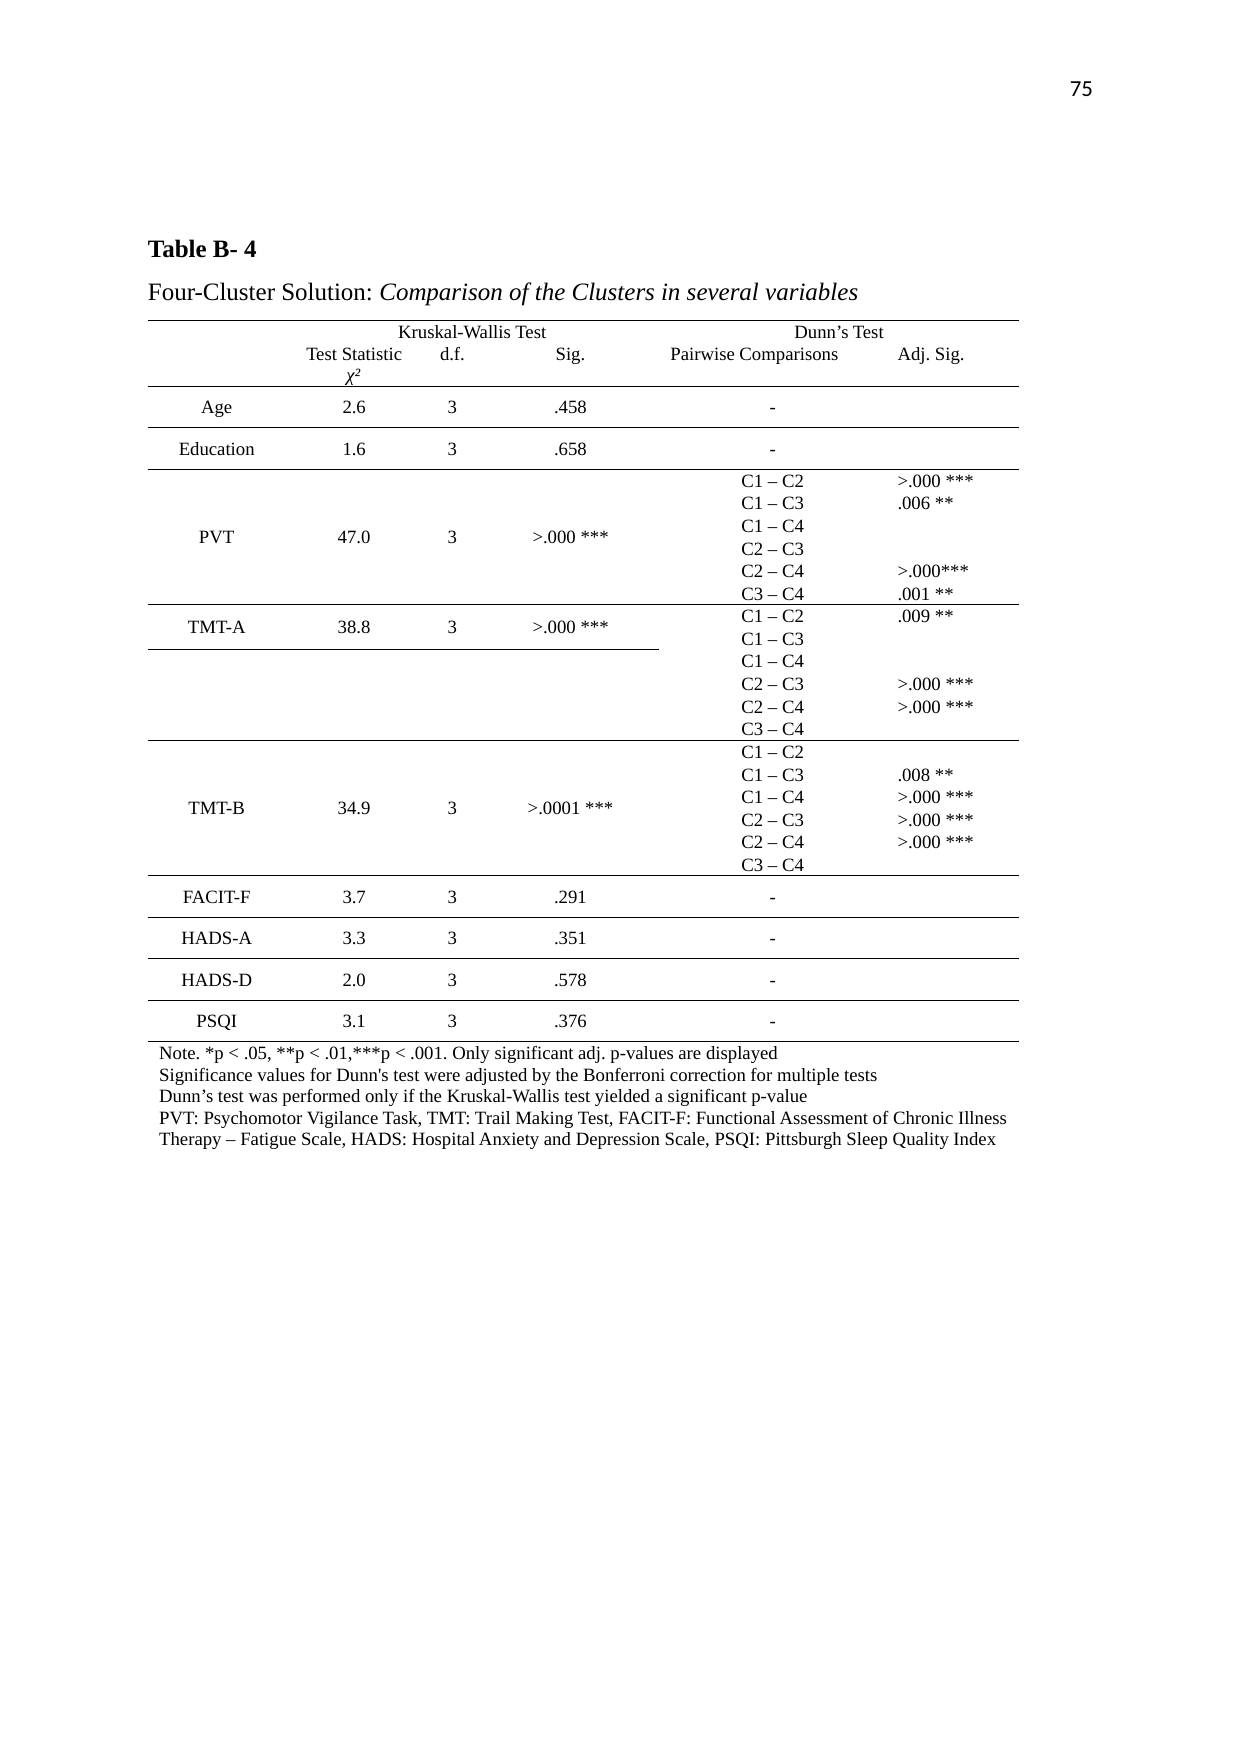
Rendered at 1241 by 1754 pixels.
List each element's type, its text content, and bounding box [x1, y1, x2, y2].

table_cell .658 [482, 428, 659, 468]
table_cell >.0001 *** [482, 741, 659, 875]
table_cell [886, 514, 1019, 536]
table_cell C1 – C2 [659, 470, 886, 491]
table_cell C2 – C4 [659, 830, 886, 853]
table_cell C1 – C2 [659, 605, 886, 627]
table_cell C3 – C4 [659, 717, 886, 740]
table_cell FACIT-F [148, 876, 285, 917]
table_cell [886, 876, 1019, 917]
table_cell 3.3 [285, 918, 423, 958]
table_cell [886, 428, 1019, 468]
table_header Dunn’s Test [659, 321, 1019, 343]
text Table B- 4 [148, 234, 1093, 263]
table_cell [886, 717, 1019, 740]
table_cell PVT [148, 470, 285, 604]
table_cell - [659, 387, 886, 427]
table_cell - [659, 1001, 886, 1041]
table_cell C2 – C3 [659, 808, 886, 830]
table_cell >.000 *** [482, 470, 659, 604]
table_cell [886, 741, 1019, 762]
table_cell TMT-A [148, 605, 285, 649]
table_cell >.000 *** [886, 808, 1019, 830]
table_cell .001 ** [886, 582, 1019, 604]
table_cell [886, 649, 1019, 672]
table_cell >.000 *** [886, 672, 1019, 694]
table_cell [886, 627, 1019, 649]
table_cell >.000 *** [482, 605, 659, 649]
table_cell 3.7 [285, 876, 423, 917]
table_cell 3 [423, 428, 482, 468]
table_cell 3 [423, 387, 482, 427]
text Four-Cluster Solution: Comparison of the Clusters in several variables [148, 277, 1093, 306]
table_cell [886, 918, 1019, 958]
table_cell 47.0 [285, 470, 423, 604]
table_cell Adj. Sig. [886, 343, 1019, 386]
table_cell Note. *p < .05, **p < .01,***p < .001. Only significant adj. p-values are displayed Significance values for Dunn's test were adjusted by the Bonferroni correction for multiple tests Dunn’s test was performed only if the Kruskal-Wallis test yielded a significant p-value PVT: Psychomotor Vigilance Task, TMT: Trail Making Test, FACIT-F: Functional Assessment of Chronic Illness Therapy – Fatigue Scale, HADS: Hospital Anxiety and Depression Scale, PSQI: Pittsburgh Sleep Quality Index [148, 1042, 1019, 1171]
table_cell 3.1 [285, 1001, 423, 1041]
table_cell C3 – C4 [659, 582, 886, 604]
table_cell 38.8 [285, 605, 423, 649]
table_cell TMT-B [148, 741, 285, 875]
table_cell - [659, 428, 886, 468]
table_cell C1 – C3 [659, 763, 886, 785]
table_cell 3 [423, 918, 482, 958]
table_cell .458 [482, 387, 659, 427]
table_cell HADS-D [148, 959, 285, 999]
table_cell Education [148, 428, 285, 468]
table_cell .006 ** [886, 491, 1019, 514]
table_cell C1 – C4 [659, 649, 886, 672]
table_cell Sig. [482, 343, 659, 386]
table_cell 2.6 [285, 387, 423, 427]
table_cell >.000 *** [886, 785, 1019, 808]
table_cell C1 – C4 [659, 785, 886, 808]
table_cell C2 – C4 [659, 559, 886, 582]
table_cell 3 [423, 605, 482, 649]
table_cell [886, 959, 1019, 999]
table_cell C1 – C3 [659, 491, 886, 514]
table_cell 3 [423, 470, 482, 604]
table_cell - [659, 918, 886, 958]
table_cell >.000 *** [886, 470, 1019, 491]
table_cell .008 ** [886, 763, 1019, 785]
table_cell C3 – C4 [659, 853, 886, 875]
table_cell Test Statistic χ² [285, 343, 423, 386]
table_cell - [659, 959, 886, 999]
table_cell .009 ** [886, 605, 1019, 627]
table_cell C2 – C3 [659, 672, 886, 694]
table_cell .376 [482, 1001, 659, 1041]
table_cell 34.9 [285, 741, 423, 875]
table_cell [886, 853, 1019, 875]
table_cell .578 [482, 959, 659, 999]
table_cell .291 [482, 876, 659, 917]
table_cell [886, 536, 1019, 559]
table_cell 3 [423, 876, 482, 917]
table_cell 3 [423, 959, 482, 999]
table_cell Age [148, 387, 285, 427]
table_cell .351 [482, 918, 659, 958]
table_cell >.000 *** [886, 830, 1019, 853]
table_header [148, 321, 285, 343]
table_cell PSQI [148, 1001, 285, 1041]
table_cell HADS-A [148, 918, 285, 958]
table_cell - [659, 876, 886, 917]
table_cell 1.6 [285, 428, 423, 468]
table_cell [886, 1001, 1019, 1041]
table_cell d.f. [423, 343, 482, 386]
table_cell C2 – C3 [659, 536, 886, 559]
table_cell Pairwise Comparisons [659, 343, 886, 386]
table_cell C1 – C3 [659, 627, 886, 649]
table_header Kruskal-Wallis Test [285, 321, 659, 343]
table_cell [886, 387, 1019, 427]
table_cell C2 – C4 [659, 695, 886, 717]
table_cell 2.0 [285, 959, 423, 999]
table_cell [148, 343, 285, 386]
table_cell 3 [423, 1001, 482, 1041]
table_cell C1 – C4 [659, 514, 886, 536]
table_cell 3 [423, 741, 482, 875]
table_cell >.000 *** [886, 695, 1019, 717]
table_cell C1 – C2 [659, 741, 886, 762]
table_cell >.000*** [886, 559, 1019, 582]
